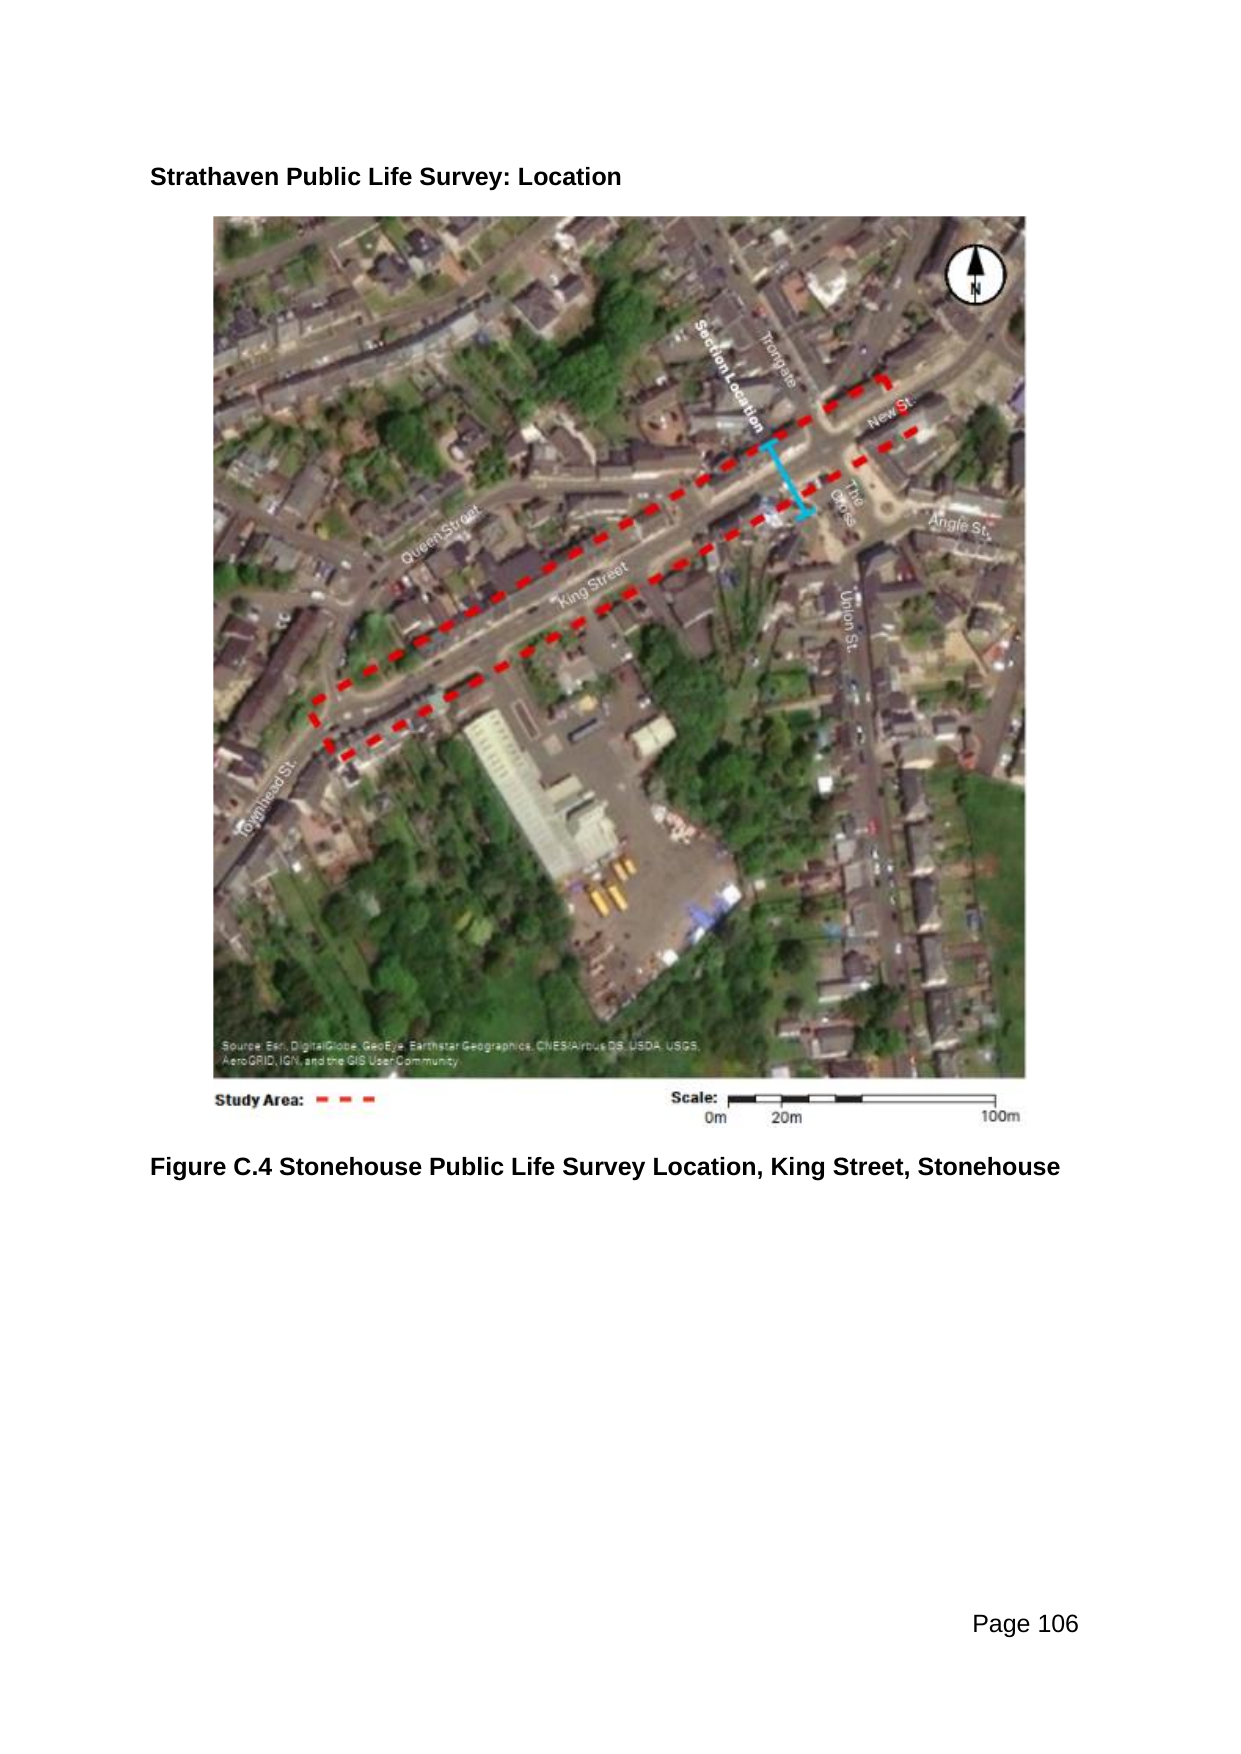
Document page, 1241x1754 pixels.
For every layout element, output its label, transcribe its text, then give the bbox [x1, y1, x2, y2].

subtitle Strathaven Public Life Survey: Location [150, 162, 1090, 191]
text Figure C.4 Stonehouse Public Life Survey Location, King Street, Stonehouse [150, 1152, 1090, 1181]
